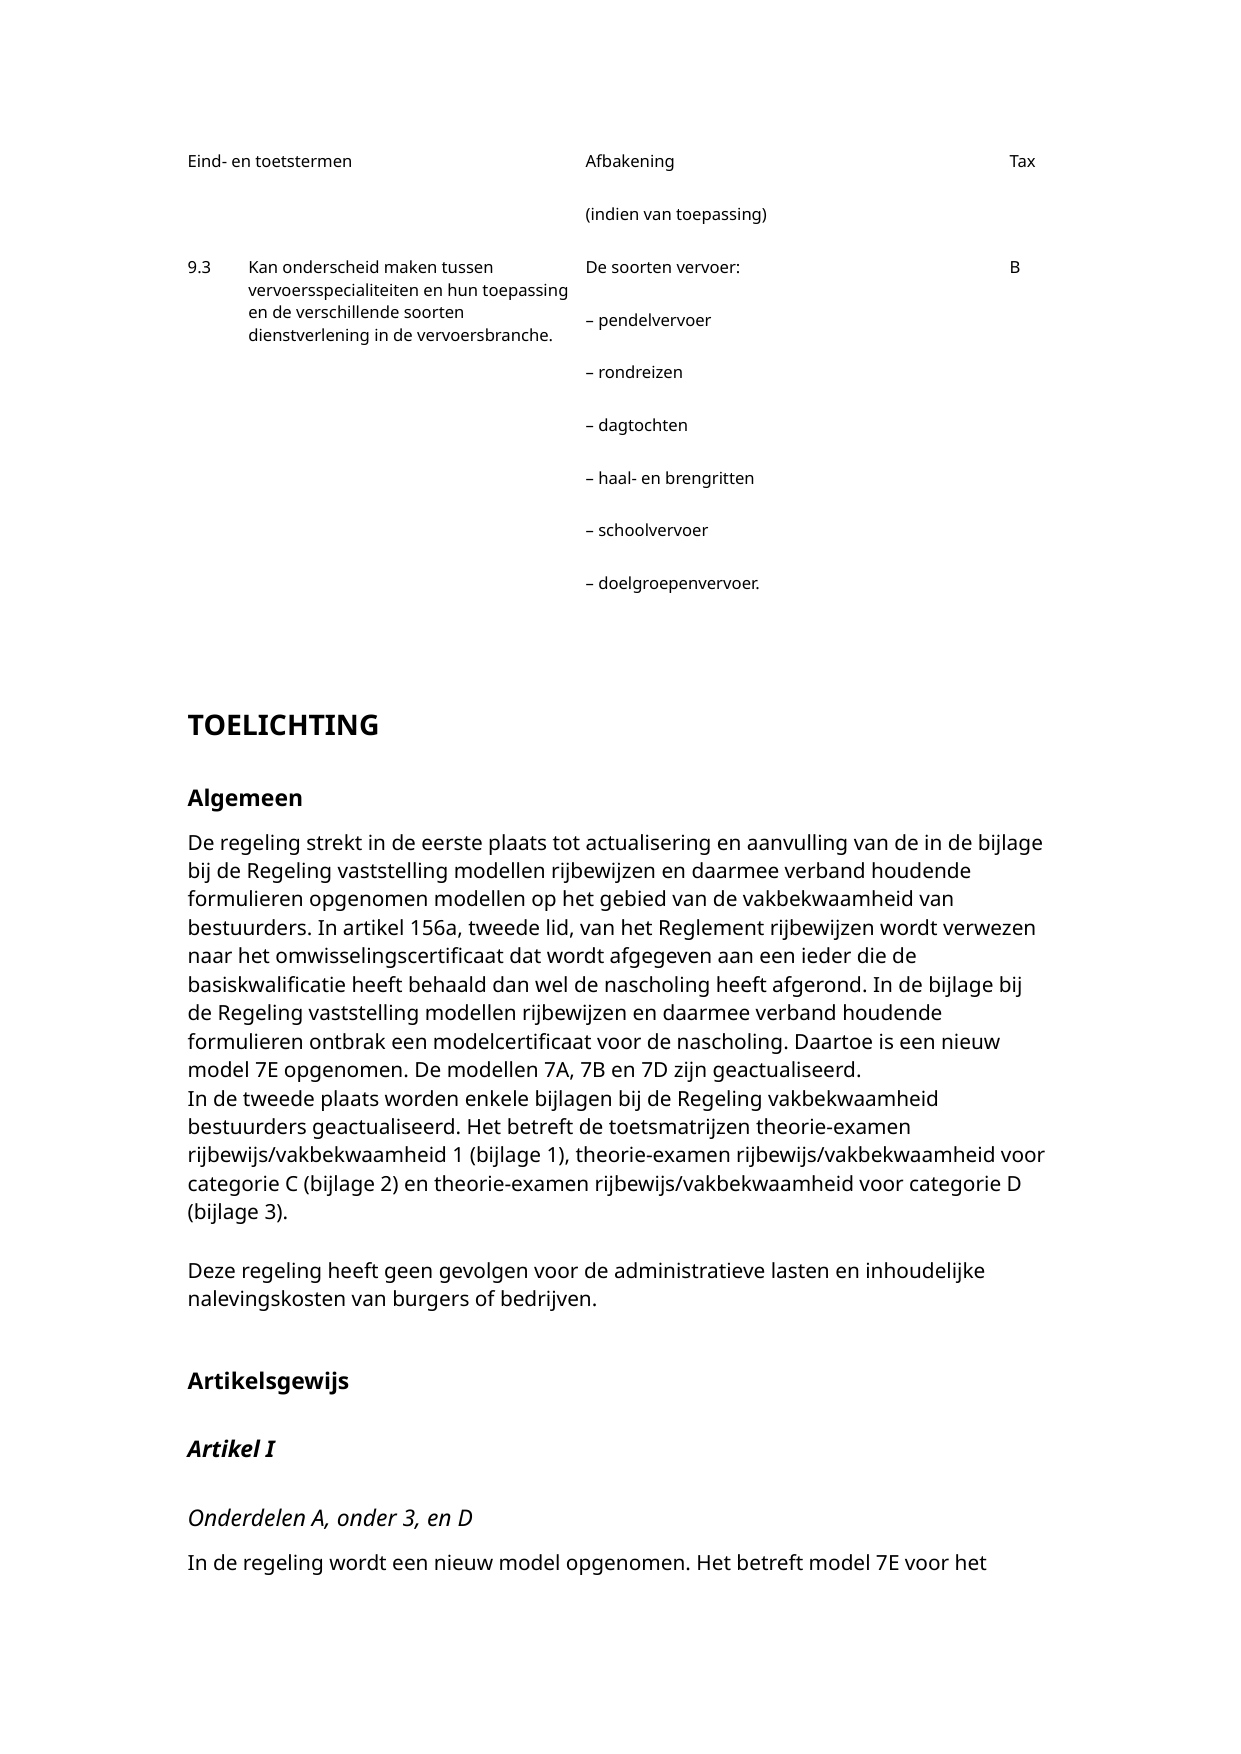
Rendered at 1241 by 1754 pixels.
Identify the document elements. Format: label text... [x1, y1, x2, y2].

text In de tweede plaats worden enkele bijlagen bij de Regeling vakbekwaamheid bestuurders geactualiseerd. Het betreft de toetsmatrijzen theorie-examen rijbewijs/vakbekwaamheid 1 (bijlage 1), theorie-examen rijbewijs/vakbekwaamheid voor categorie C (bijlage 2) en theorie-examen rijbewijs/vakbekwaamheid voor categorie D (bijlage 3). [187, 1084, 1053, 1226]
subtitle TOELICHTING [187, 705, 1053, 744]
table_header Tax [1009, 150, 1053, 255]
table_cell Kan onderscheid maken tussen vervoersspecialiteiten en hun toepassing en de verschillende soorten dienstverlening in de vervoersbranche. [248, 255, 585, 624]
table_header Afbakening (indien van toepassing) [585, 150, 1009, 255]
table_header Eind- en toetstermen [188, 150, 585, 255]
subtitle Artikel I [187, 1433, 1053, 1465]
table_cell B [1009, 255, 1053, 624]
table_cell 9.3 [188, 255, 248, 624]
text De regeling strekt in de eerste plaats tot actualisering en aanvulling van de in de bijlage bij de Regeling vaststelling modellen rijbewijzen en daarmee verband houdende formulieren opgenomen modellen op het gebied van de vakbekwaamheid van bestuurders. In artikel 156a, tweede lid, van het Reglement rijbewijzen wordt verwezen naar het omwisselingscertificaat dat wordt afgegeven aan een ieder die de basiskwalificatie heeft behaald dan wel de nascholing heeft afgerond. In de bijlage bij de Regeling vaststelling modellen rijbewijzen en daarmee verband houdende formulieren ontbrak een modelcertificaat voor de nascholing. Daartoe is een nieuw model 7E opgenomen. De modellen 7A, 7B en 7D zijn geactualiseerd. [187, 828, 1053, 1084]
table_cell De soorten vervoer: – pendelvervoer – rondreizen – dagtochten – haal- en brengritten – schoolvervoer – doelgroepenvervoer. [585, 255, 1009, 624]
subtitle Algemeen [187, 781, 1053, 813]
text In de regeling wordt een nieuw model opgenomen. Het betreft model 7E voor het [187, 1548, 1053, 1577]
subtitle Artikelsgewijs [187, 1365, 1053, 1396]
text Deze regeling heeft geen gevolgen voor de administratieve lasten en inhoudelijke nalevingskosten van burgers of bedrijven. [187, 1256, 1053, 1313]
subtitle Onderdelen A, onder 3, en D [187, 1502, 1053, 1533]
